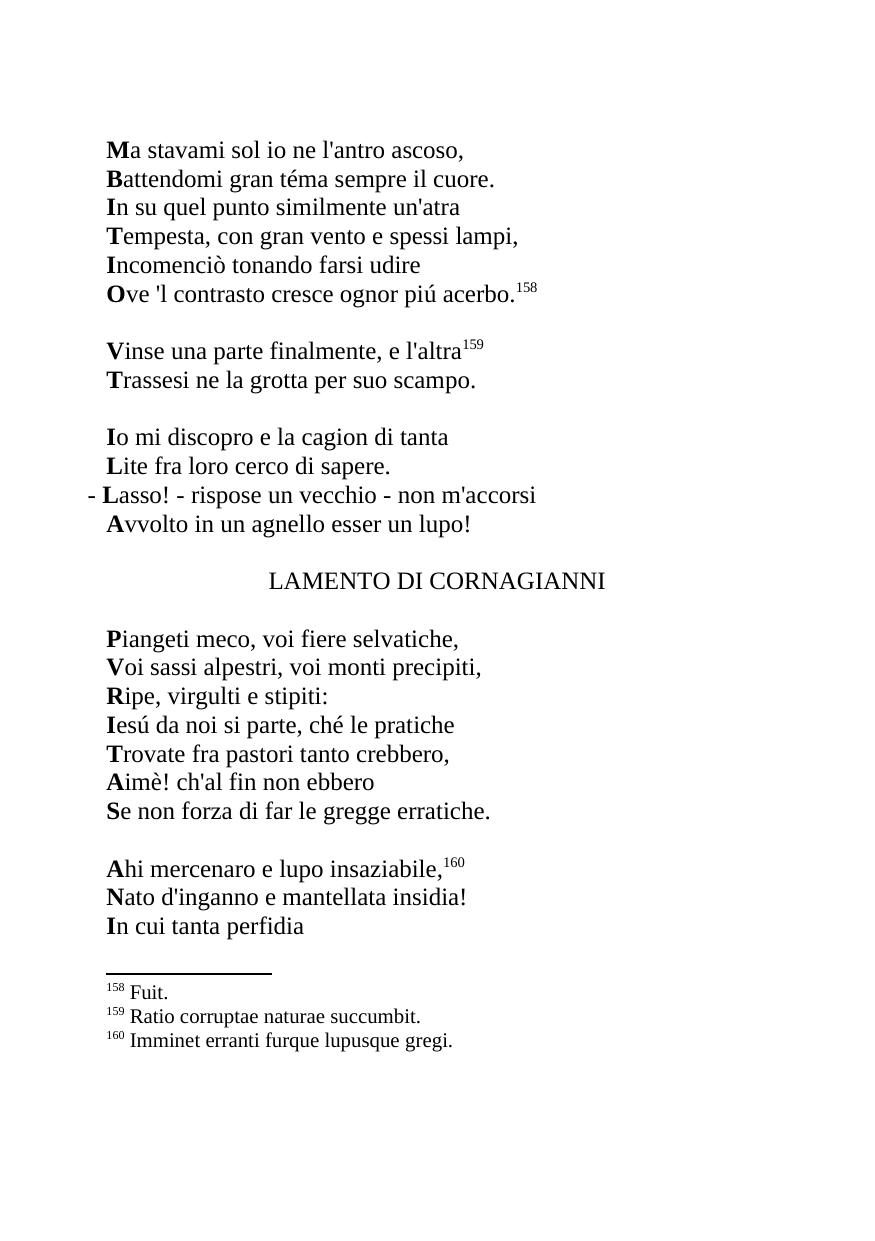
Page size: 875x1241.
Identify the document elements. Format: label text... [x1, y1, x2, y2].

text Vinse una parte finalmente, e l'altra [106, 336, 768, 365]
text Fuit. [106, 979, 768, 1004]
text Ratio corruptae naturae succumbit. [106, 1004, 768, 1028]
text In cui tanta perfidia [106, 911, 768, 940]
text Iesú da noi si parte, ché le pratiche [106, 710, 768, 739]
text Imminet erranti furque lupusque gregi. [106, 1028, 768, 1052]
text Trassesi ne la grotta per suo scampo. [106, 365, 768, 394]
text Ma stavami sol io ne l'antro ascoso, [106, 135, 768, 164]
text LAMENTO DI CORNAGIANNI [106, 566, 768, 595]
text Incomenciò tonando farsi udire [106, 250, 768, 279]
text Battendomi gran téma sempre il cuore. [106, 164, 768, 192]
text Ahi mercenaro e lupo insaziabile, [106, 854, 768, 882]
text Lite fra loro cerco di sapere. [106, 451, 768, 480]
text Piangeti meco, voi fiere selvatiche, [106, 624, 768, 652]
text Aimè! ch'al fin non ebbero [106, 767, 768, 796]
text Se non forza di far le gregge erratiche. [106, 796, 768, 825]
text In su quel punto similmente un'atra [106, 192, 768, 221]
text Avvolto in un agnello esser un lupo! [106, 509, 768, 537]
text Ove 'l contrasto cresce ognor piú acerbo. [106, 279, 768, 307]
text Voi sassi alpestri, voi monti precipiti, [106, 652, 768, 681]
text Io mi discopro e la cagion di tanta [106, 422, 768, 451]
text Ripe, virgulti e stipiti: [106, 681, 768, 710]
text Nato d'inganno e mantellata insidia! [106, 882, 768, 911]
text Tempesta, con gran vento e spessi lampi, [106, 221, 768, 250]
text - Lasso! - rispose un vecchio - non m'accorsi [87, 480, 768, 509]
text Trovate fra pastori tanto crebbero, [106, 739, 768, 767]
